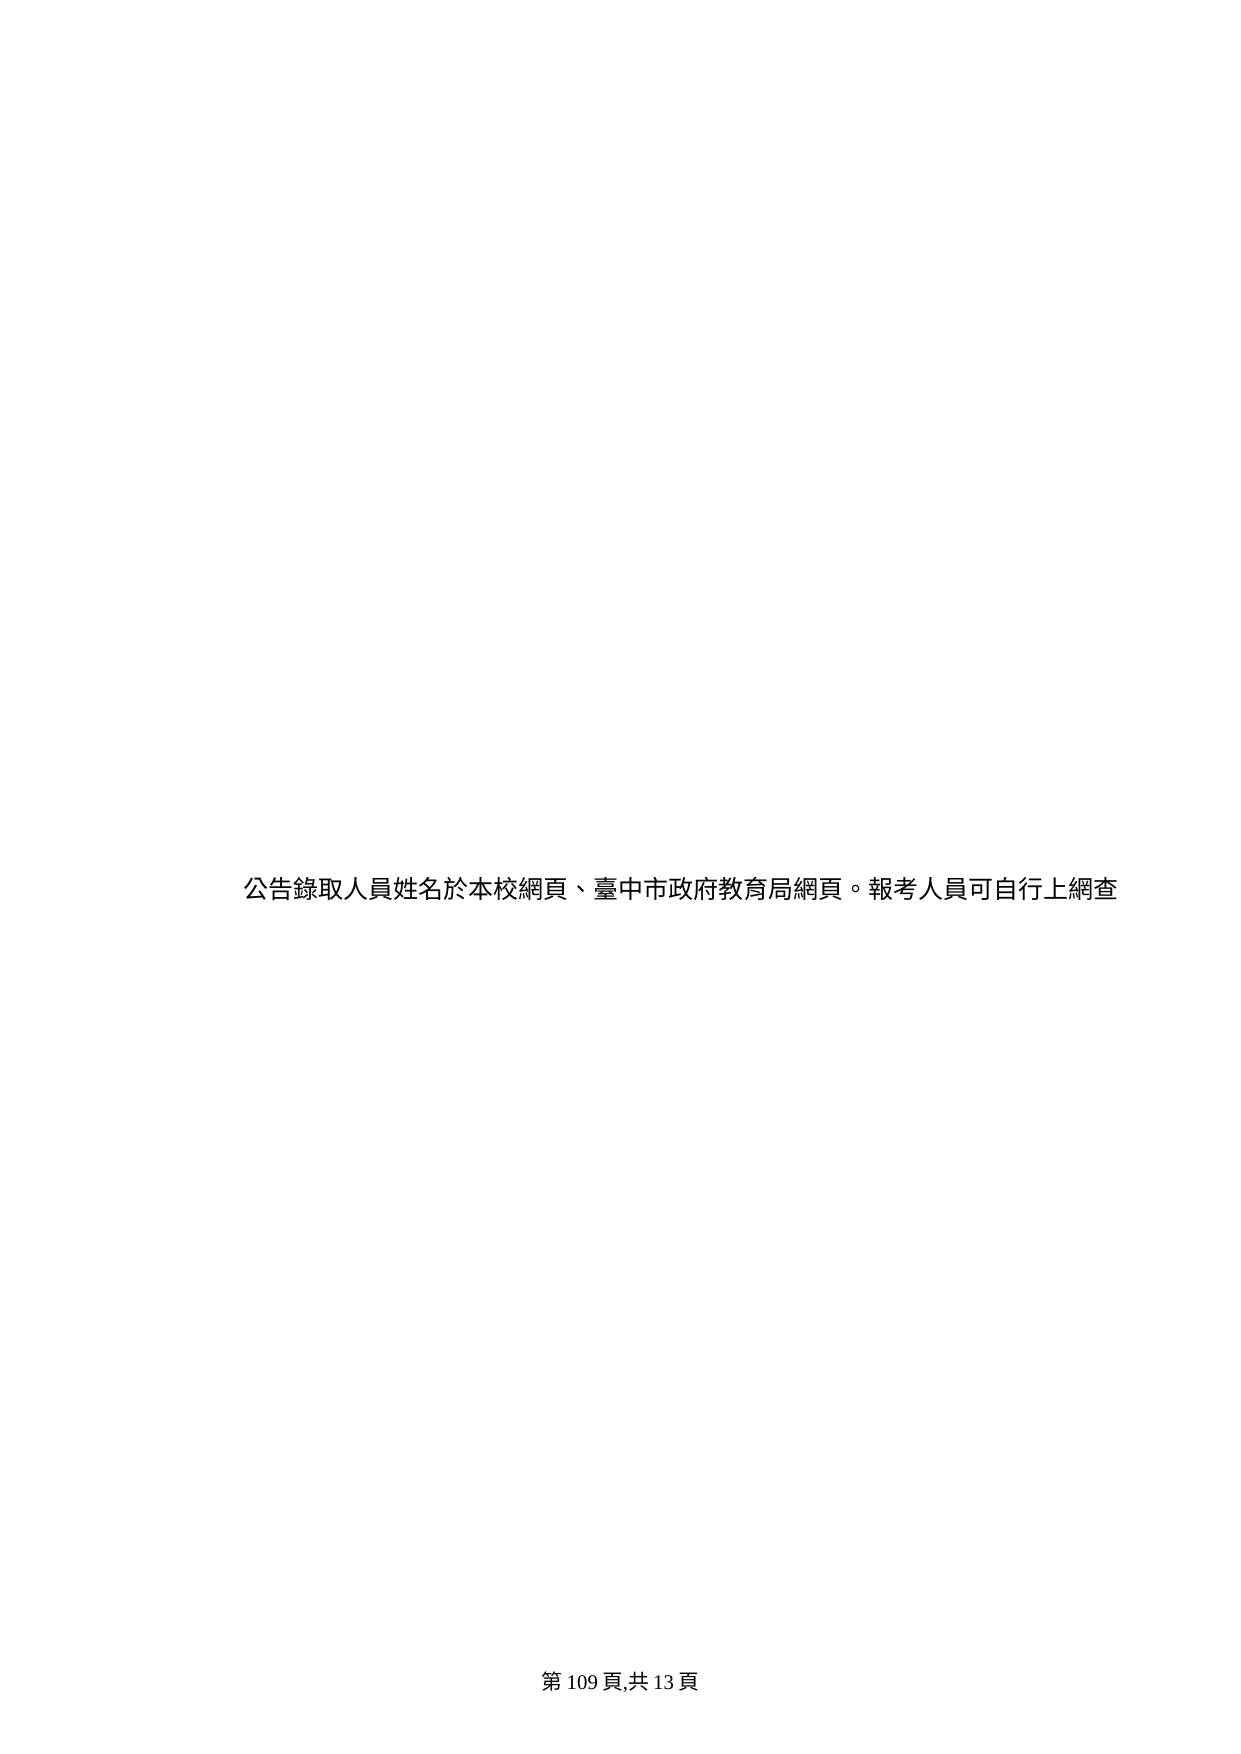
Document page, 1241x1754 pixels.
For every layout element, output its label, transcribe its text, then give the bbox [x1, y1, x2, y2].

text 公告錄取人員姓名於本校網頁、臺中市政府教育局網頁。報考人員可自行上網查 [243, 846, 1122, 908]
